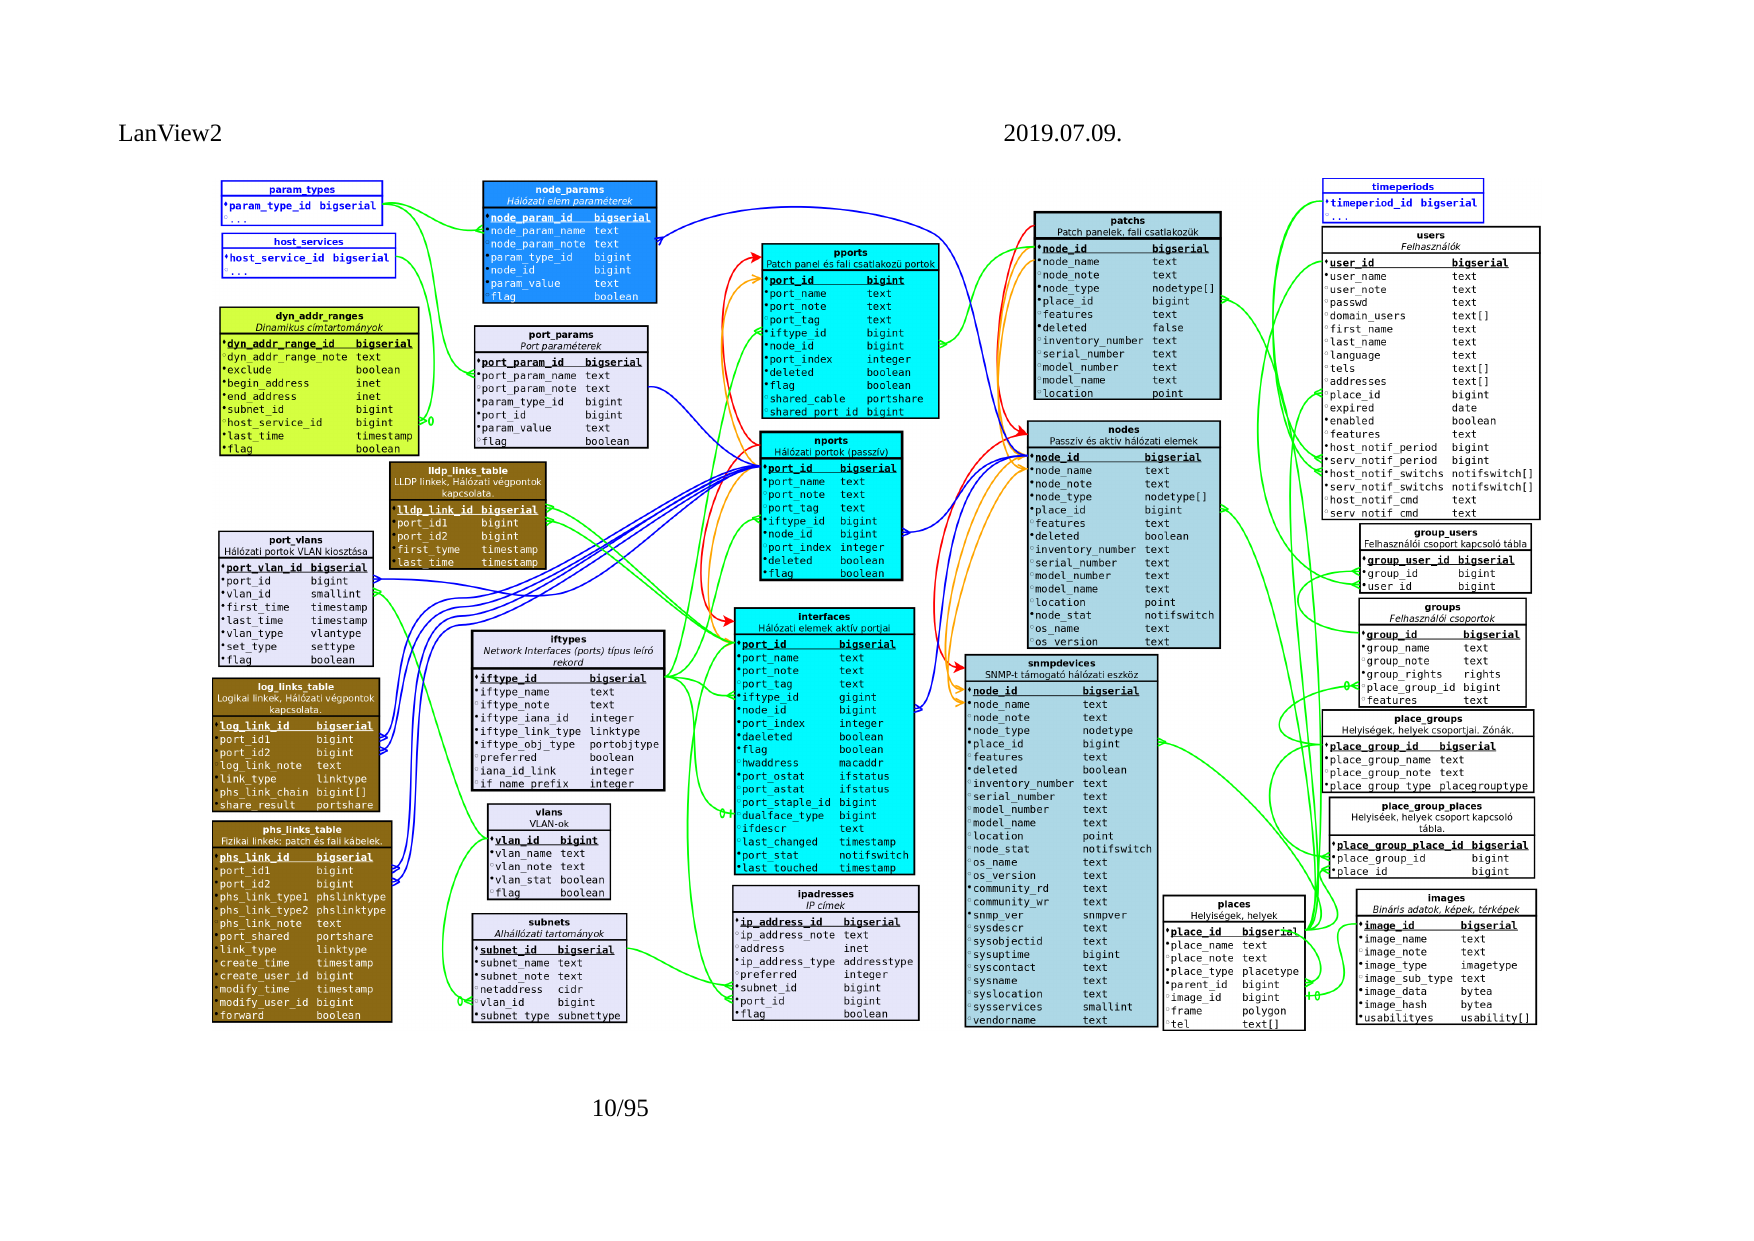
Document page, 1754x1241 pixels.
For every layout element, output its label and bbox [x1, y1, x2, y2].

picture [220, 183, 1534, 1026]
